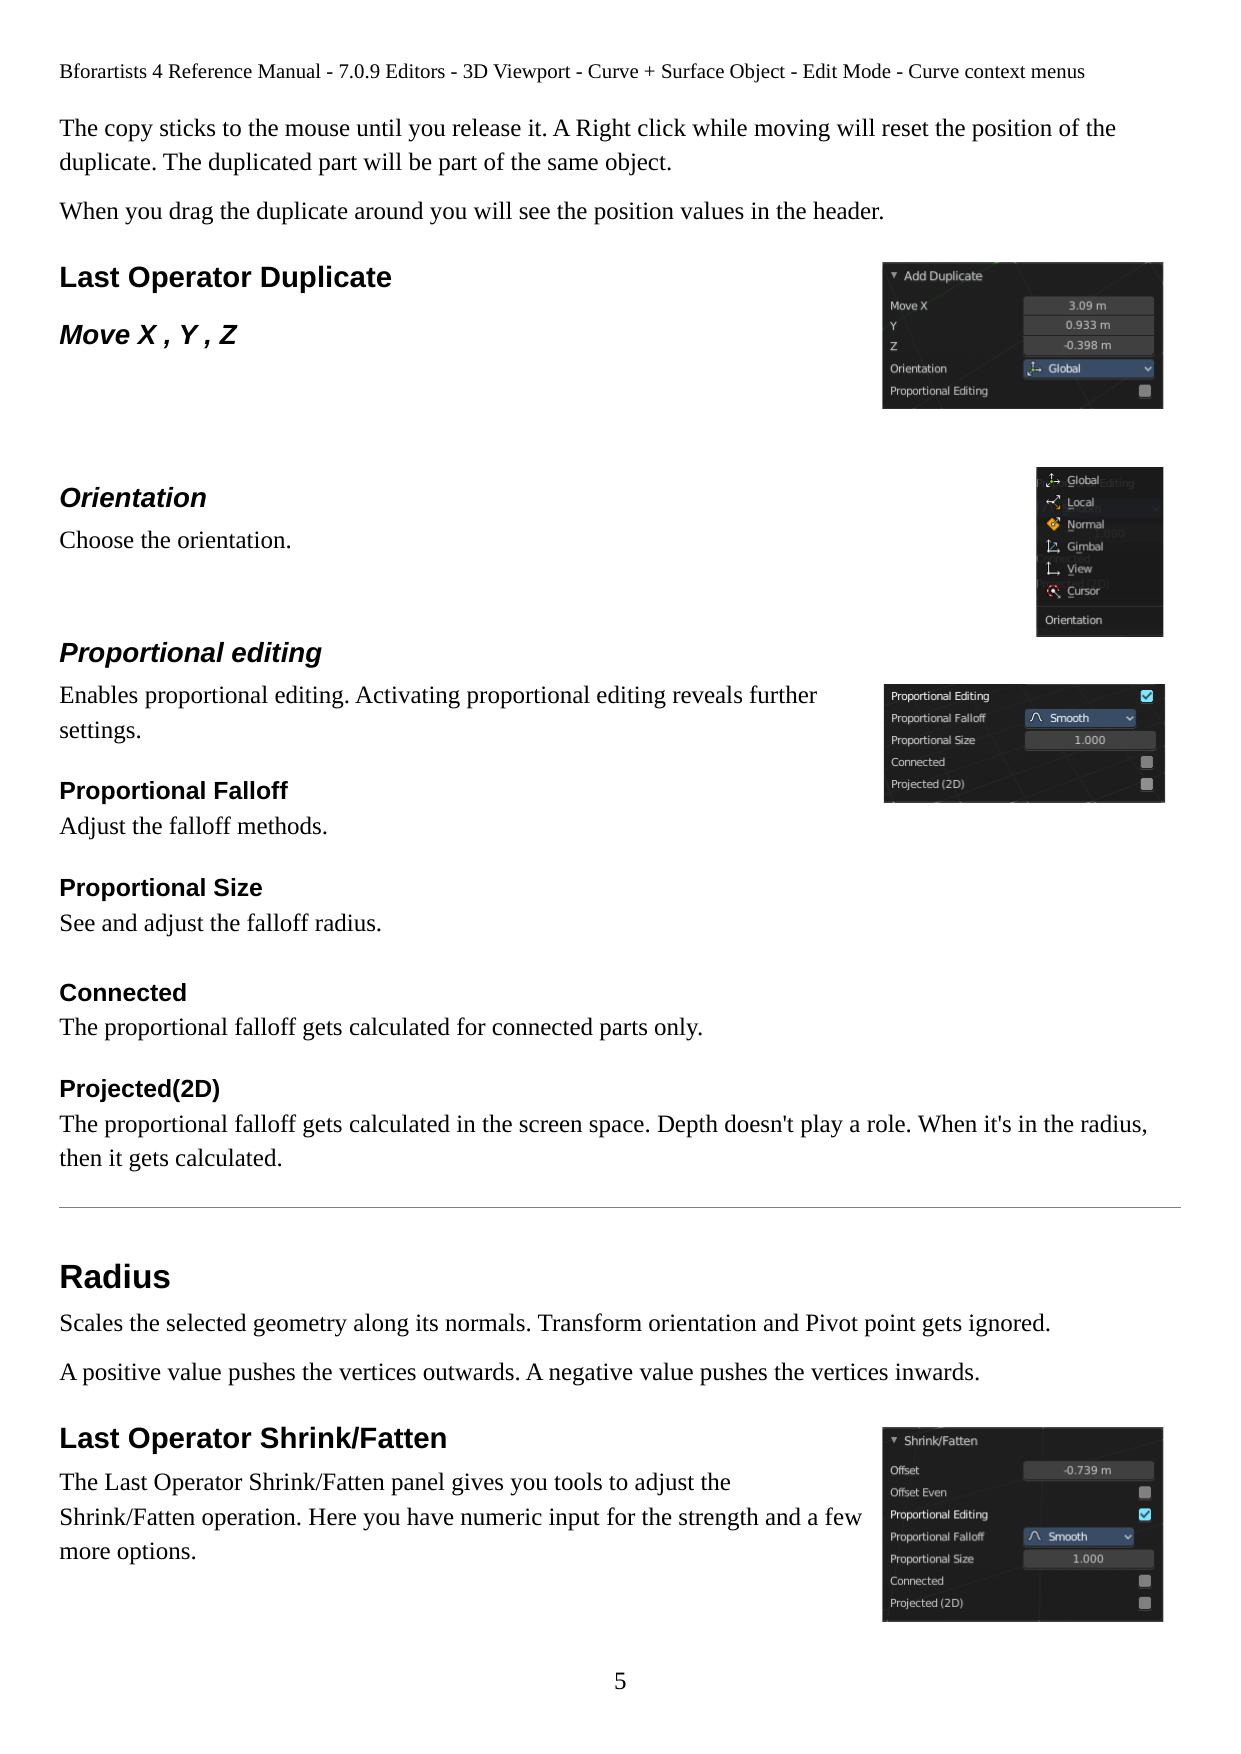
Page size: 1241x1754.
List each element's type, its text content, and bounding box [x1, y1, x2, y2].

subtitle Last Operator Shrink/Fatten [59, 1421, 1181, 1455]
text See and adjust the falloff radius. [59, 908, 1181, 936]
text A positive value pushes the vertices outwards. A negative value pushes the vertices inwards. [59, 1357, 1181, 1386]
text The proportional falloff gets calculated for connected parts only. [59, 1012, 1181, 1041]
text Choose the orientation. [59, 525, 1036, 554]
subtitle [1164, 318, 1181, 350]
subtitle Radius [59, 1257, 1181, 1296]
picture [882, 1427, 1164, 1622]
picture [1036, 467, 1164, 637]
subtitle Proportional Falloff [59, 776, 1181, 805]
text The copy sticks to the mouse until you release it. A Right click while moving will reset the position of the duplicate. The duplicated part will be part of the same object. [59, 113, 1181, 176]
text The Last Operator Shrink/Fatten panel gives you tools to adjust the Shrink/Fatten operation. Here you have numeric input for the strength and a few more options. [59, 1467, 882, 1565]
picture [883, 684, 1166, 803]
text [1164, 525, 1181, 554]
subtitle Proportional editing [59, 636, 1181, 668]
subtitle Orientation [59, 481, 1036, 513]
subtitle Last Operator Duplicate [59, 260, 1181, 293]
subtitle Projected(2D) [59, 1074, 1181, 1102]
subtitle Move X , Y , Z [59, 318, 882, 350]
text The proportional falloff gets calculated in the screen space. Depth doesn't play a role. When it's in the radius, then it gets calculated. [59, 1109, 1181, 1172]
subtitle [1164, 481, 1181, 513]
subtitle Proportional Size [59, 873, 1181, 901]
subtitle Connected [59, 978, 1181, 1006]
text When you drag the duplicate around you will see the position values in the header. [59, 196, 1181, 225]
text Enables proportional editing. Activating proportional editing reveals further settings. [59, 680, 1181, 744]
text Adjust the falloff methods. [59, 811, 1181, 840]
text Scales the selected geometry along its normals. Transform orientation and Pivot point gets ignored. [59, 1308, 1181, 1337]
picture [882, 262, 1164, 409]
